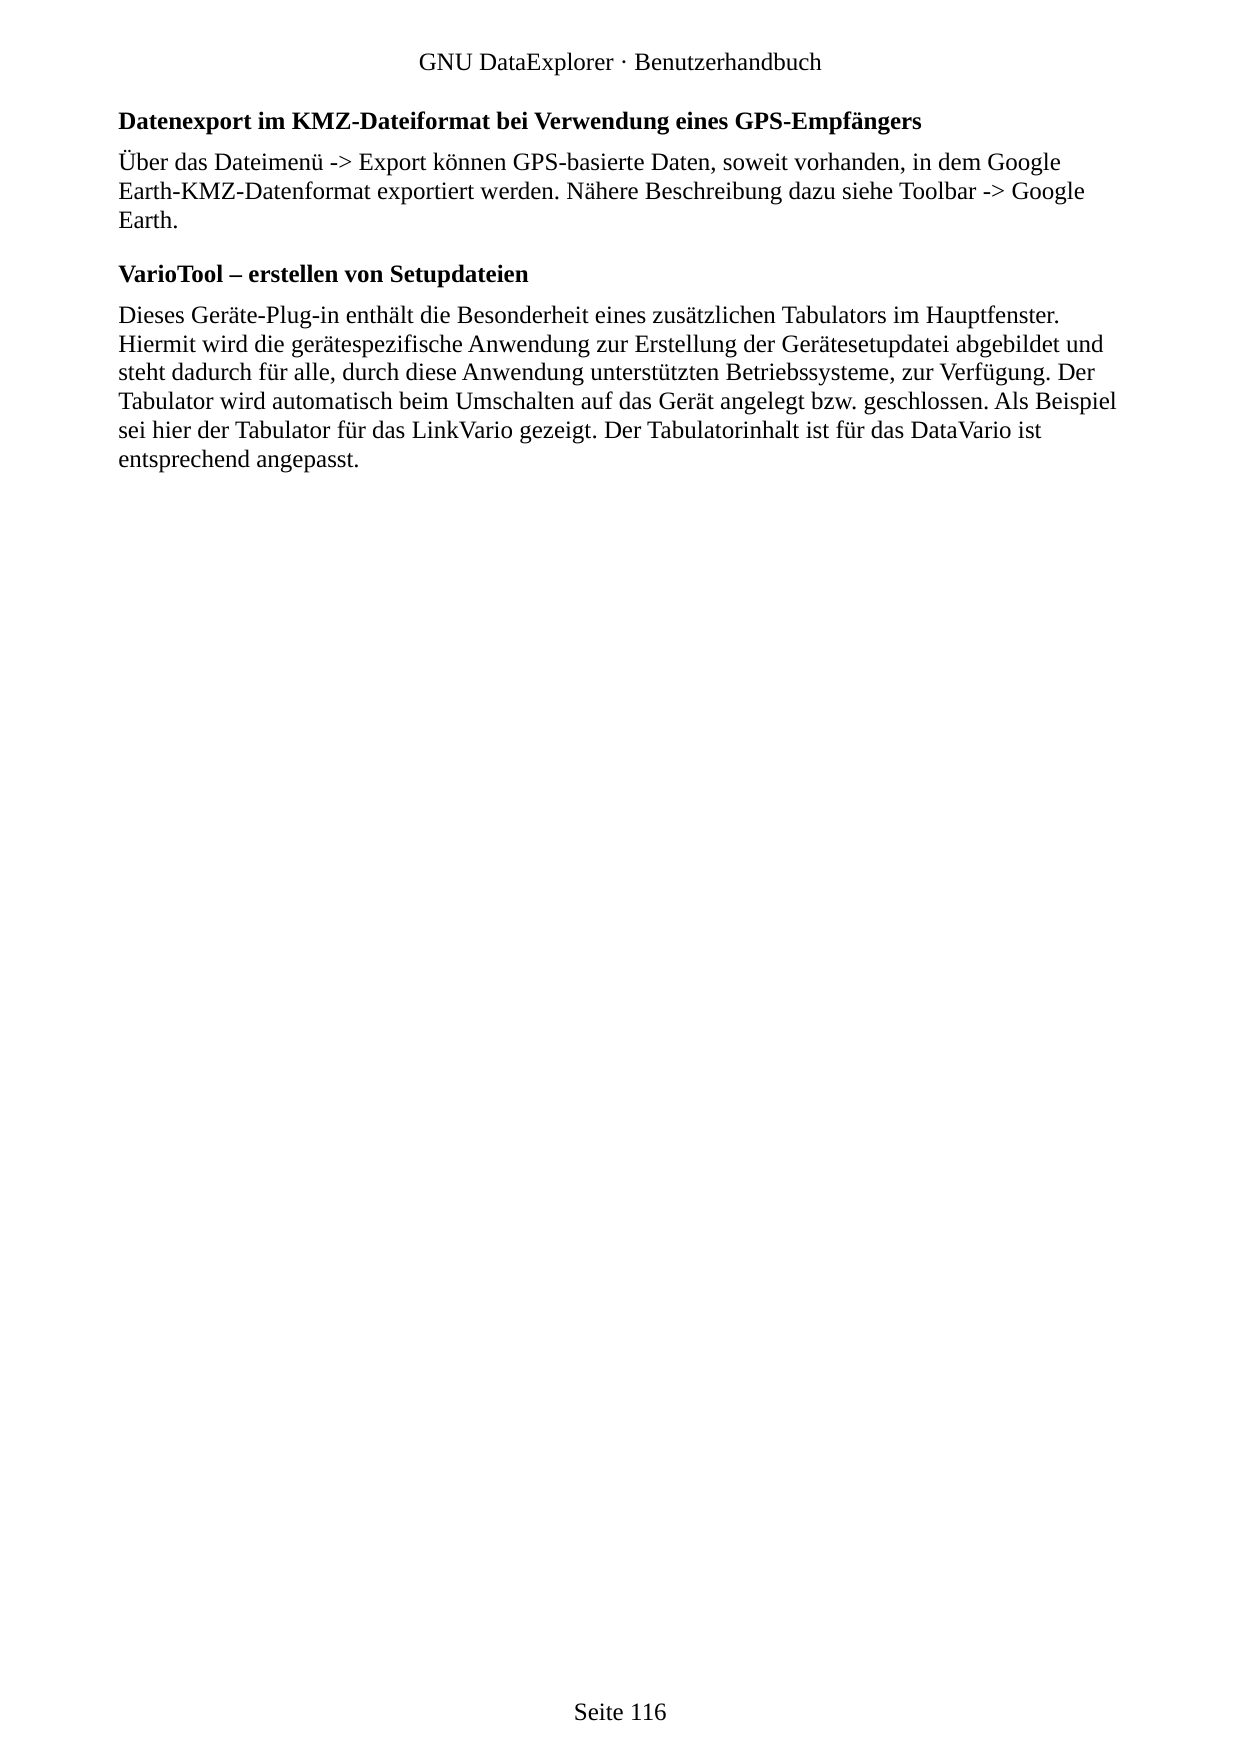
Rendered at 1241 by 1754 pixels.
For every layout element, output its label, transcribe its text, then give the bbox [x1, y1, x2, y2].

subtitle Datenexport im KMZ-Dateiformat bei Verwendung eines GPS-Empfängers [118, 106, 1122, 135]
text Dieses Geräte-Plug-in enthält die Besonderheit eines zusätzlichen Tabulators im Hauptfenster. Hiermit wird die gerätespezifische Anwendung zur Erstellung der Gerätesetupdatei abgebildet und steht dadurch für alle, durch diese Anwendung unterstützten Betriebssysteme, zur Verfügung. Der Tabulator wird automatisch beim Umschalten auf das Gerät angelegt bzw. geschlossen. Als Beispiel sei hier der Tabulator für das LinkVario gezeigt. Der Tabulatorinhalt ist für das DataVario ist entsprechend angepasst. [118, 300, 1122, 472]
subtitle VarioTool – erstellen von Setupdateien [118, 259, 1122, 287]
text Über das Dateimenü -> Export können GPS-basierte Daten, soweit vorhanden, in dem Google Earth-KMZ-Datenformat exportiert werden. Nähere Beschreibung dazu siehe Toolbar -> Google Earth. [118, 147, 1122, 234]
